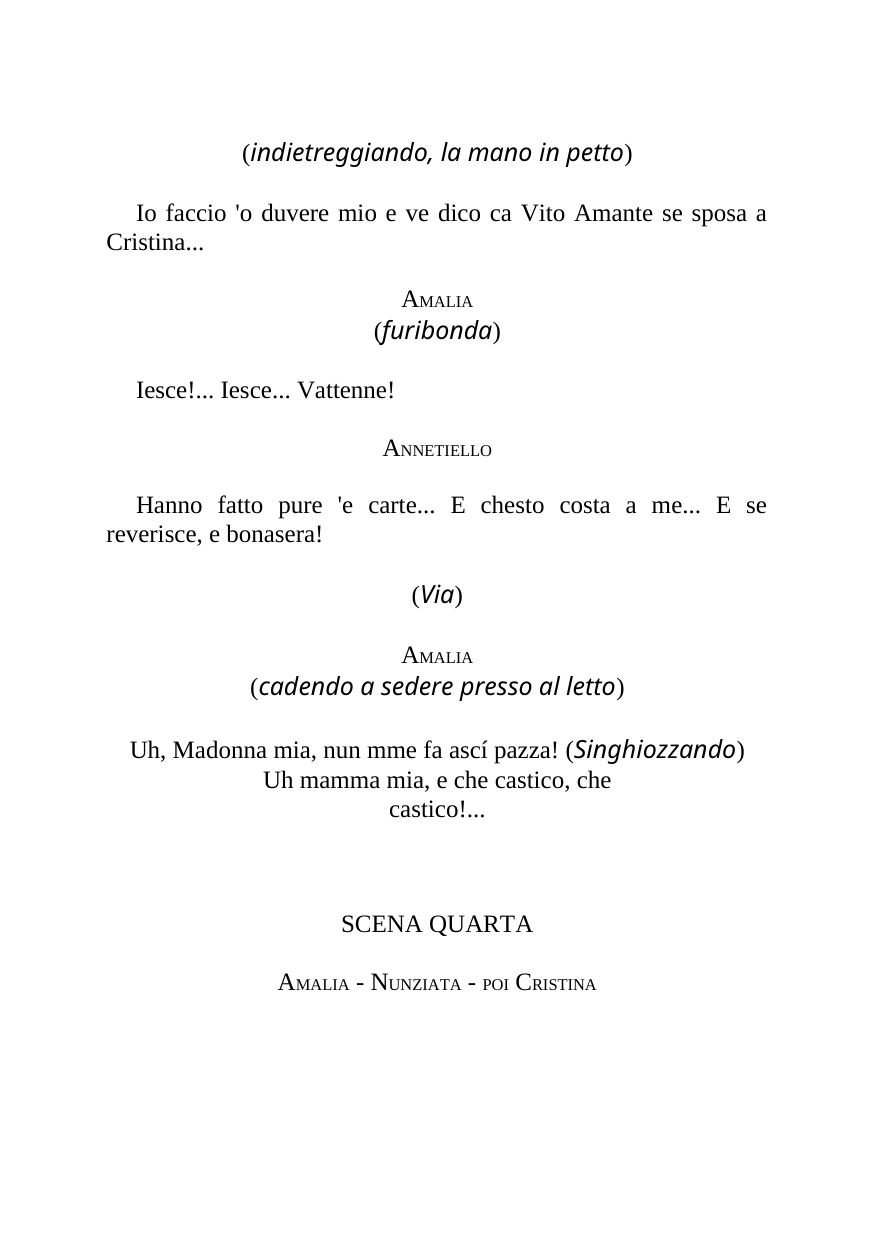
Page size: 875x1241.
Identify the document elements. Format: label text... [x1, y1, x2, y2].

text castico!... [106, 794, 768, 823]
text Iesce!... Iesce... Vattenne! [106, 376, 768, 404]
text (indietreggiando, la mano in petto) [106, 135, 768, 169]
text SCENA QUARTA [106, 909, 768, 938]
text (furibonda) [106, 313, 768, 347]
text Amalia [106, 284, 768, 313]
text Amalia - Nunziata - poi Cristina [106, 967, 768, 995]
text Annetiello [106, 433, 768, 462]
text Io faccio 'o duvere mio e ve dico ca Vito Amante se sposa a Cristina... [106, 198, 768, 255]
text Amalia [106, 640, 768, 668]
text (cadendo a sedere presso al letto) [106, 668, 768, 702]
text Uh, Madonna mia, nun mme fa ascí pazza! (Singhiozzando) [106, 731, 768, 765]
text Uh mamma mia, e che castico, che [106, 765, 768, 794]
text Hanno fatto pure 'e carte... E chesto costa a me... E se reverisce, e bonasera! [106, 491, 768, 548]
text (Via) [106, 577, 768, 611]
